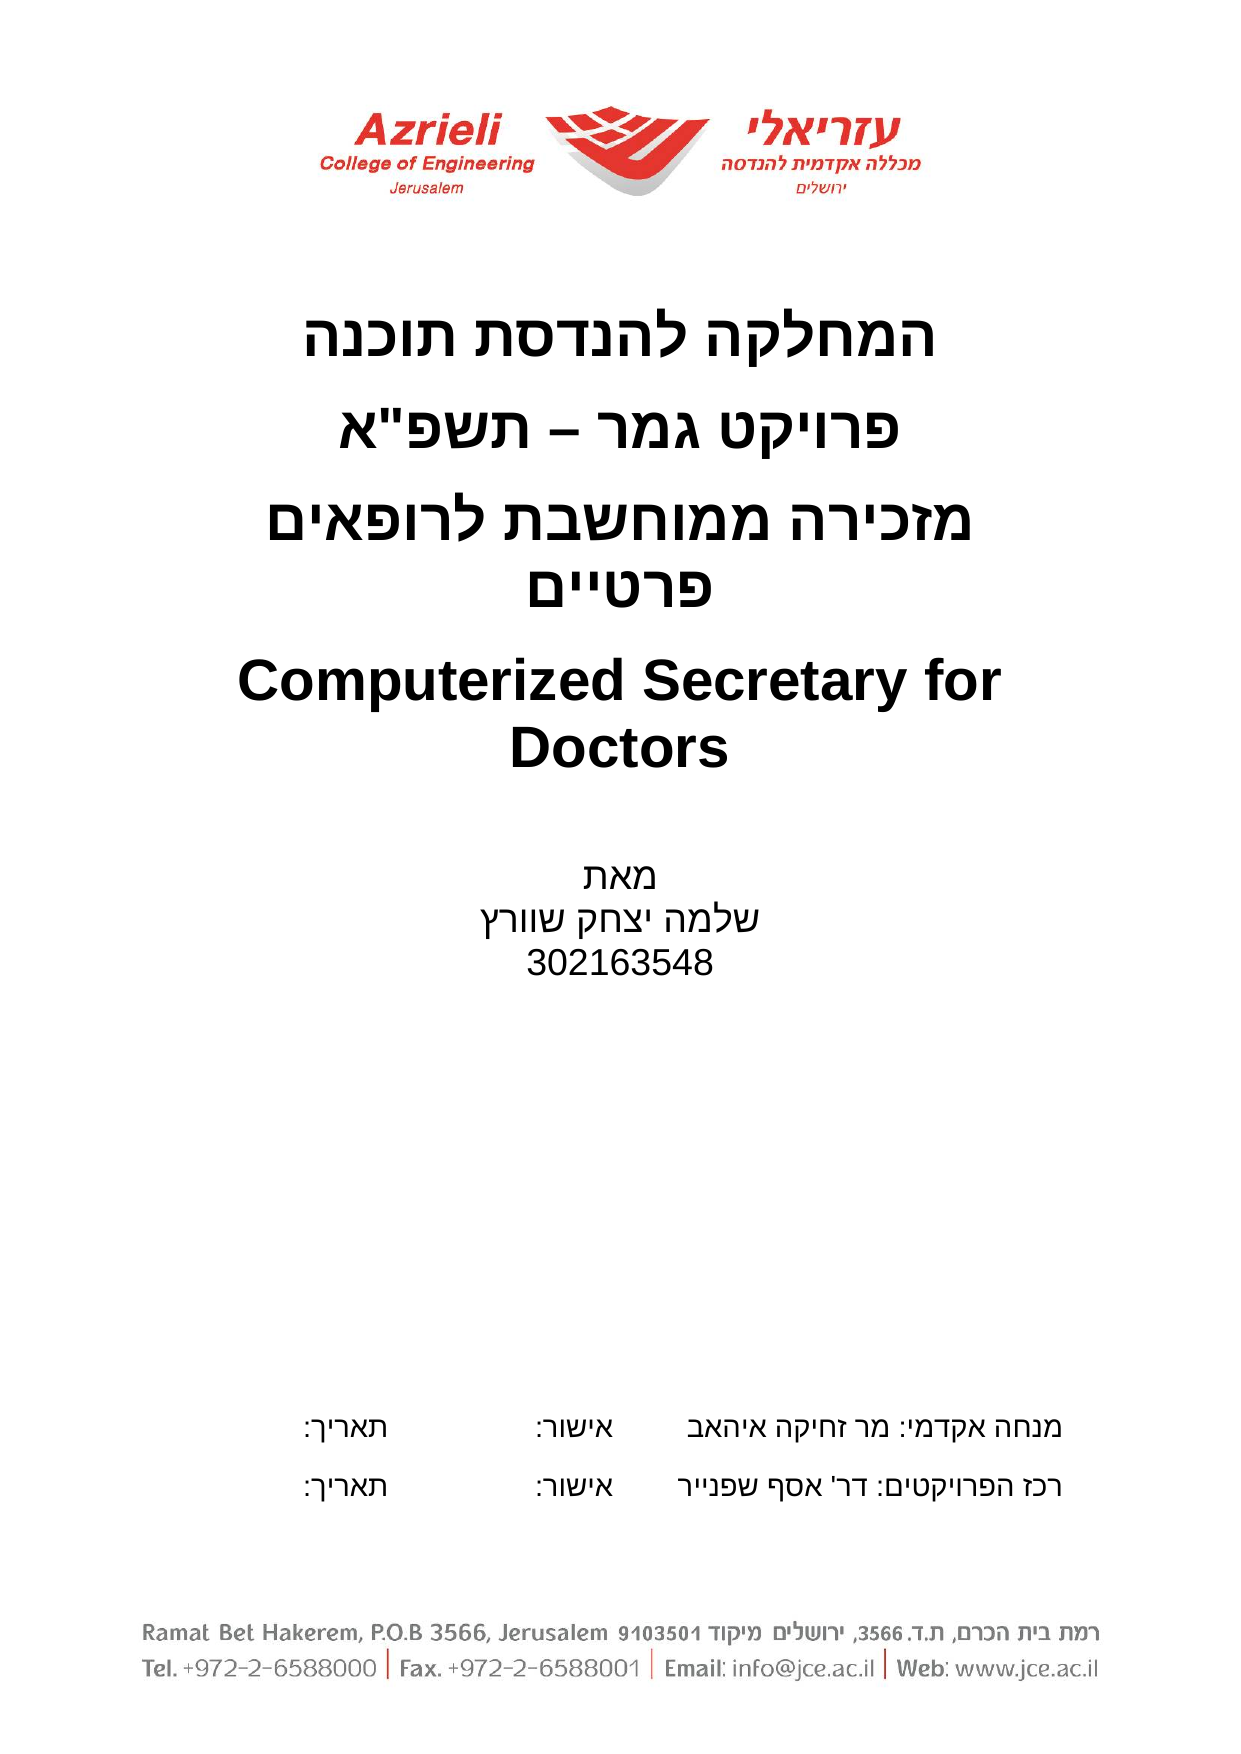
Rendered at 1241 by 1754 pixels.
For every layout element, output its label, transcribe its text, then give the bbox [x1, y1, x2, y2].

title המחלקה להנדסת תוכנה [177, 302, 1063, 369]
subtitle 302163548 [177, 941, 1063, 984]
subtitle שלמה יצחק שוורץ [177, 897, 1063, 941]
title פרויקט גמר – תשפ"א [177, 394, 1063, 461]
picture [42, 44, 1199, 221]
title Computerized Secretary for Doctors [177, 645, 1063, 779]
subtitle רכז הפרויקטים: דר' אסף שפנייר אישור: תאריך: [177, 1468, 1063, 1502]
subtitle מנחה אקדמי: מר זחיקה איהאב אישור: תאריך: [177, 1410, 1063, 1443]
title מזכירה ממוחשבת לרופאים פרטיים [177, 486, 1063, 620]
picture [107, 1602, 1133, 1711]
subtitle מאת [177, 854, 1063, 897]
